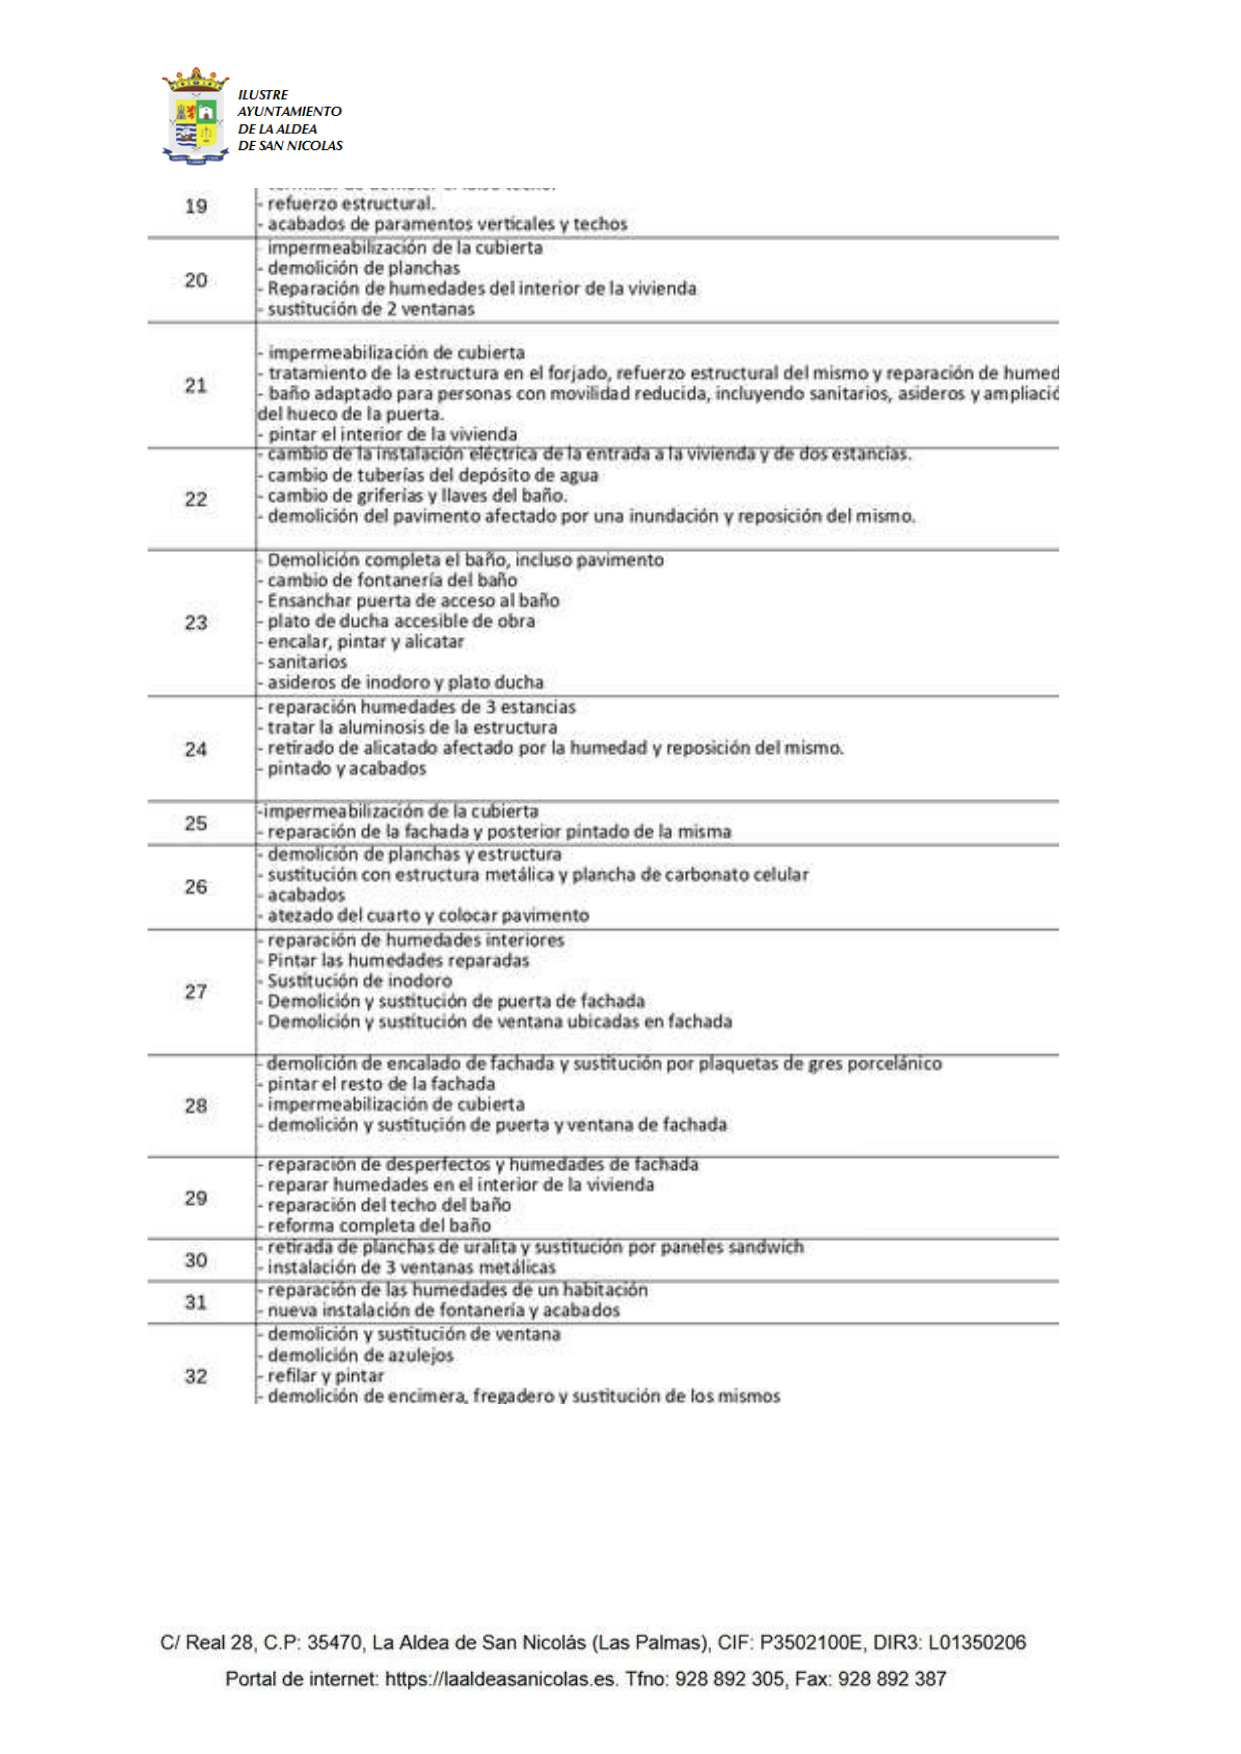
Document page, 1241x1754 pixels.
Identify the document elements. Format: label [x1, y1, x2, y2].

picture [148, 59, 359, 173]
picture [148, 1626, 1034, 1695]
picture [147, 188, 1060, 1404]
